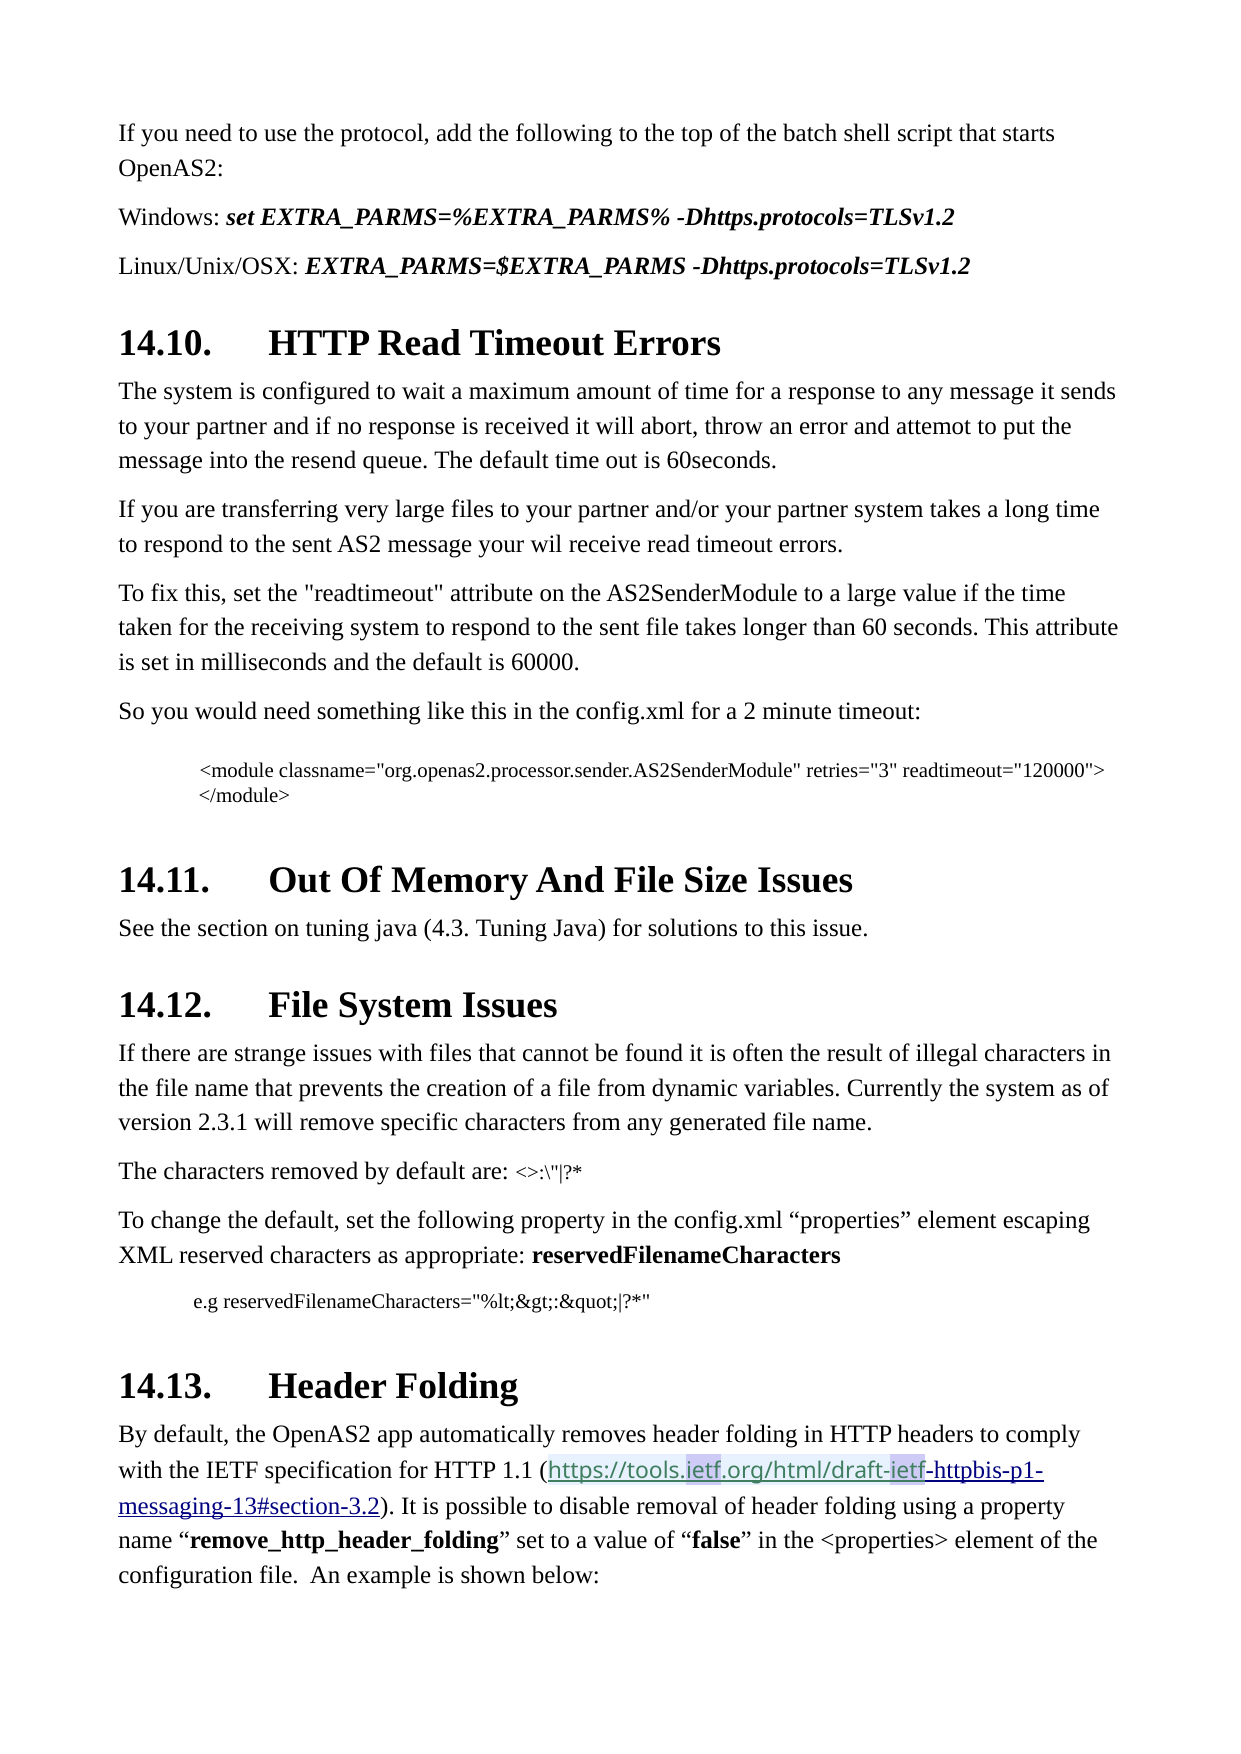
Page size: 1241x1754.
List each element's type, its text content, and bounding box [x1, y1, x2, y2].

text The characters removed by default are: <>:\"|?* [118, 1156, 1122, 1185]
text The system is configured to wait a maximum amount of time for a response to any message it sends to your partner and if no response is received it will abort, throw an error and attemot to put the message into the resend queue. The default time out is 60seconds. [118, 376, 1122, 474]
text If you are transferring very large files to your partner and/or your partner system takes a long time to respond to the sent AS2 message your wil receive read timeout errors. [118, 494, 1122, 557]
text To fix this, set the "readtimeout" attribute on the AS2SenderModule to a large value if the time taken for the receiving system to respond to the sent file takes longer than 60 seconds. This attribute is set in milliseconds and the default is 60000. [118, 578, 1122, 676]
text To change the default, set the following property in the config.xml “properties” element escaping XML reserved characters as appropriate: reservedFilenameCharacters [118, 1205, 1122, 1269]
text See the section on tuning java (4.3Tuning Java) for solutions to this issue. [118, 913, 1122, 942]
subtitle File System Issues [118, 983, 1122, 1026]
text If you need to use the protocol, add the following to the top of the batch shell script that starts OpenAS2: [118, 118, 1122, 181]
text If there are strange issues with files that cannot be found it is often the result of illegal characters in the file name that prevents the creation of a file from dynamic variables. Currently the system as of version 2.3.1 will remove specific characters from any generated file name. [118, 1038, 1122, 1136]
text By default, the OpenAS2 app automatically removes header folding in HTTP headers to comply with the IETF specification for HTTP 1.1 (https://tools.ietf.org/html/draft-ietf-httpbis-p1-messaging-13#section-3.2). It is possible to disable removal of header folding using a property name “remove_http_header_folding” set to a value of “false” in the <properties> element of the configuration file. An example is shown below: [118, 1419, 1122, 1589]
subtitle HTTP Read Timeout Errors [118, 321, 1122, 364]
text e.g reservedFilenameCharacters="%lt;&gt;:&quot;|?*" [193, 1289, 1122, 1313]
subtitle Out Of Memory And File Size Issues [118, 857, 1122, 900]
subtitle Header Folding [118, 1363, 1122, 1406]
text Linux/Unix/OSX: EXTRA_PARMS=$EXTRA_PARMS -Dhttps.protocols=TLSv1.2 [118, 251, 1122, 279]
text <module classname="org.openas2.processor.sender.AS2SenderModule" retries="3" readtimeout="120000"> </module> [193, 754, 1122, 807]
text Windows: set EXTRA_PARMS=%EXTRA_PARMS% -Dhttps.protocols=TLSv1.2 [118, 202, 1122, 230]
text So you would need something like this in the config.xml for a 2 minute timeout: [118, 696, 1122, 724]
